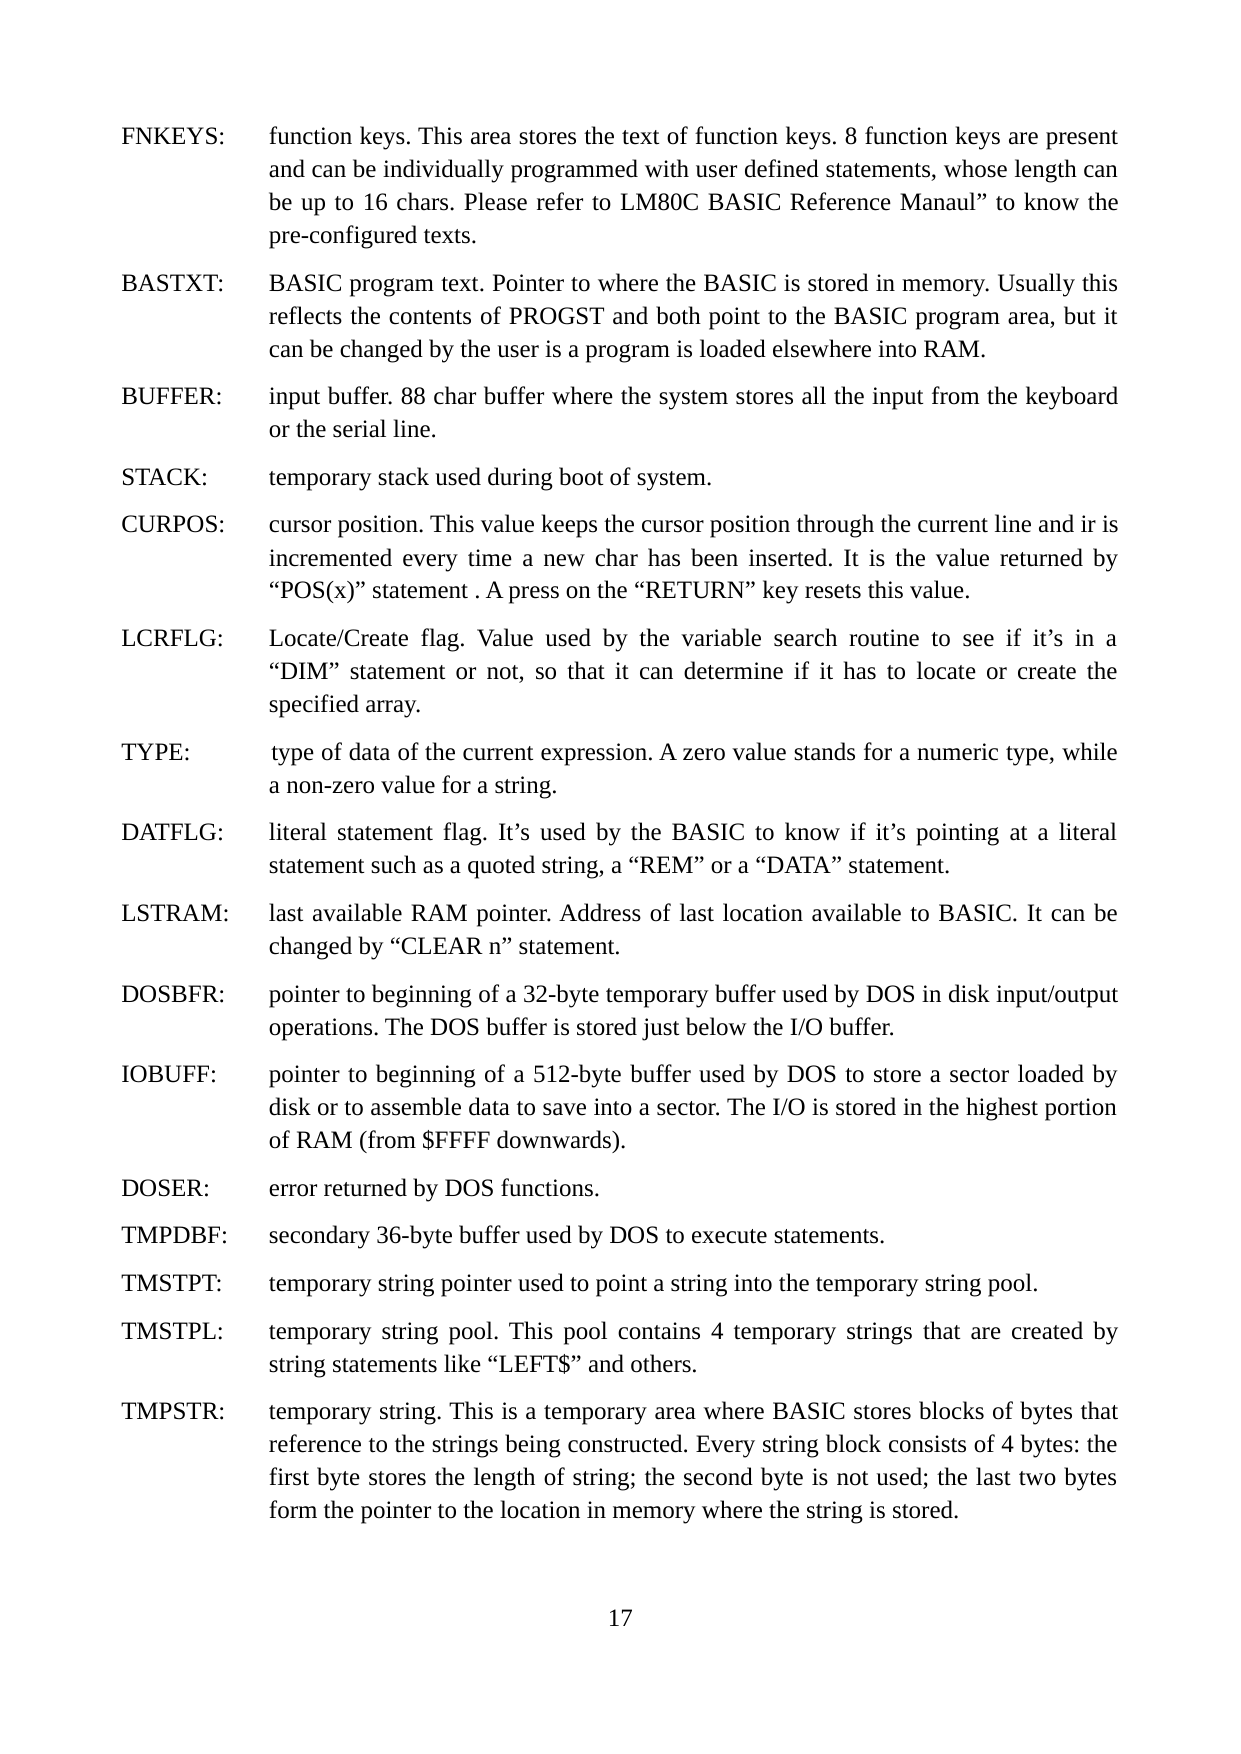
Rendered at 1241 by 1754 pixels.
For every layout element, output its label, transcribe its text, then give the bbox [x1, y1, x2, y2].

text DATFLG: literal statement flag. It’s used by the BASIC to know if it’s pointing at a literal statement such as a quoted string, a “REM” or a “DATA” statement. [121, 817, 1119, 879]
text CURPOS: cursor position. This value keeps the cursor position through the current line and ir is incremented every time a new char has been inserted. It is the value returned by “POS(x)” statement . A press on the “RETURN” key resets this value. [121, 509, 1119, 604]
text LCRFLG: Locate/Create flag. Value used by the variable search routine to see if it’s in a “DIM” statement or not, so that it can determine if it has to locate or create the specified array. [121, 623, 1119, 718]
text BASTXT: BASIC program text. Pointer to where the BASIC is stored in memory. Usually this reflects the contents of PROGST and both point to the BASIC program area, but it can be changed by the user is a program is loaded elsewhere into RAM. [121, 268, 1119, 362]
text TMPDBF: secondary 36-byte buffer used by DOS to execute statements. [121, 1221, 1119, 1249]
text TMPSTR: temporary string. This is a temporary area where BASIC stores blocks of bytes that reference to the strings being constructed. Every string block consists of 4 bytes: the first byte stores the length of string; the second byte is not used; the last two bytes form the pointer to the location in memory where the string is stored. [121, 1396, 1119, 1524]
text DOSBFR: pointer to beginning of a 32-byte temporary buffer used by DOS in disk input/output operations. The DOS buffer is stored just below the I/O buffer. [121, 979, 1119, 1041]
text BUFFER: input buffer. 88 char buffer where the system stores all the input from the keyboard or the serial line. [121, 381, 1119, 443]
text TMSTPT: temporary string pointer used to point a string into the temporary string pool. [121, 1268, 1119, 1297]
text DOSER: error returned by DOS functions. [121, 1173, 1119, 1202]
text FNKEYS: function keys. This area stores the text of function keys. 8 function keys are present and can be individually programmed with user defined statements, whose length can be up to 16 chars. Please refer to LM80C BASIC Reference Manaul” to know the pre-configured texts. [121, 121, 1119, 249]
text STACK: temporary stack used during boot of system. [121, 462, 1119, 491]
text IOBUFF: pointer to beginning of a 512-byte buffer used by DOS to store a sector loaded by disk or to assemble data to save into a sector. The I/O is stored in the highest portion of RAM (from $FFFF downwards). [121, 1059, 1119, 1154]
text TMSTPL: temporary string pool. This pool contains 4 temporary strings that are created by string statements like “LEFT$” and others. [121, 1316, 1119, 1378]
text LSTRAM: last available RAM pointer. Address of last location available to BASIC. It can be changed by “CLEAR n” statement. [121, 898, 1119, 960]
text TYPE: type of data of the current expression. A zero value stands for a numeric type, while a non-zero value for a string. [121, 737, 1119, 799]
